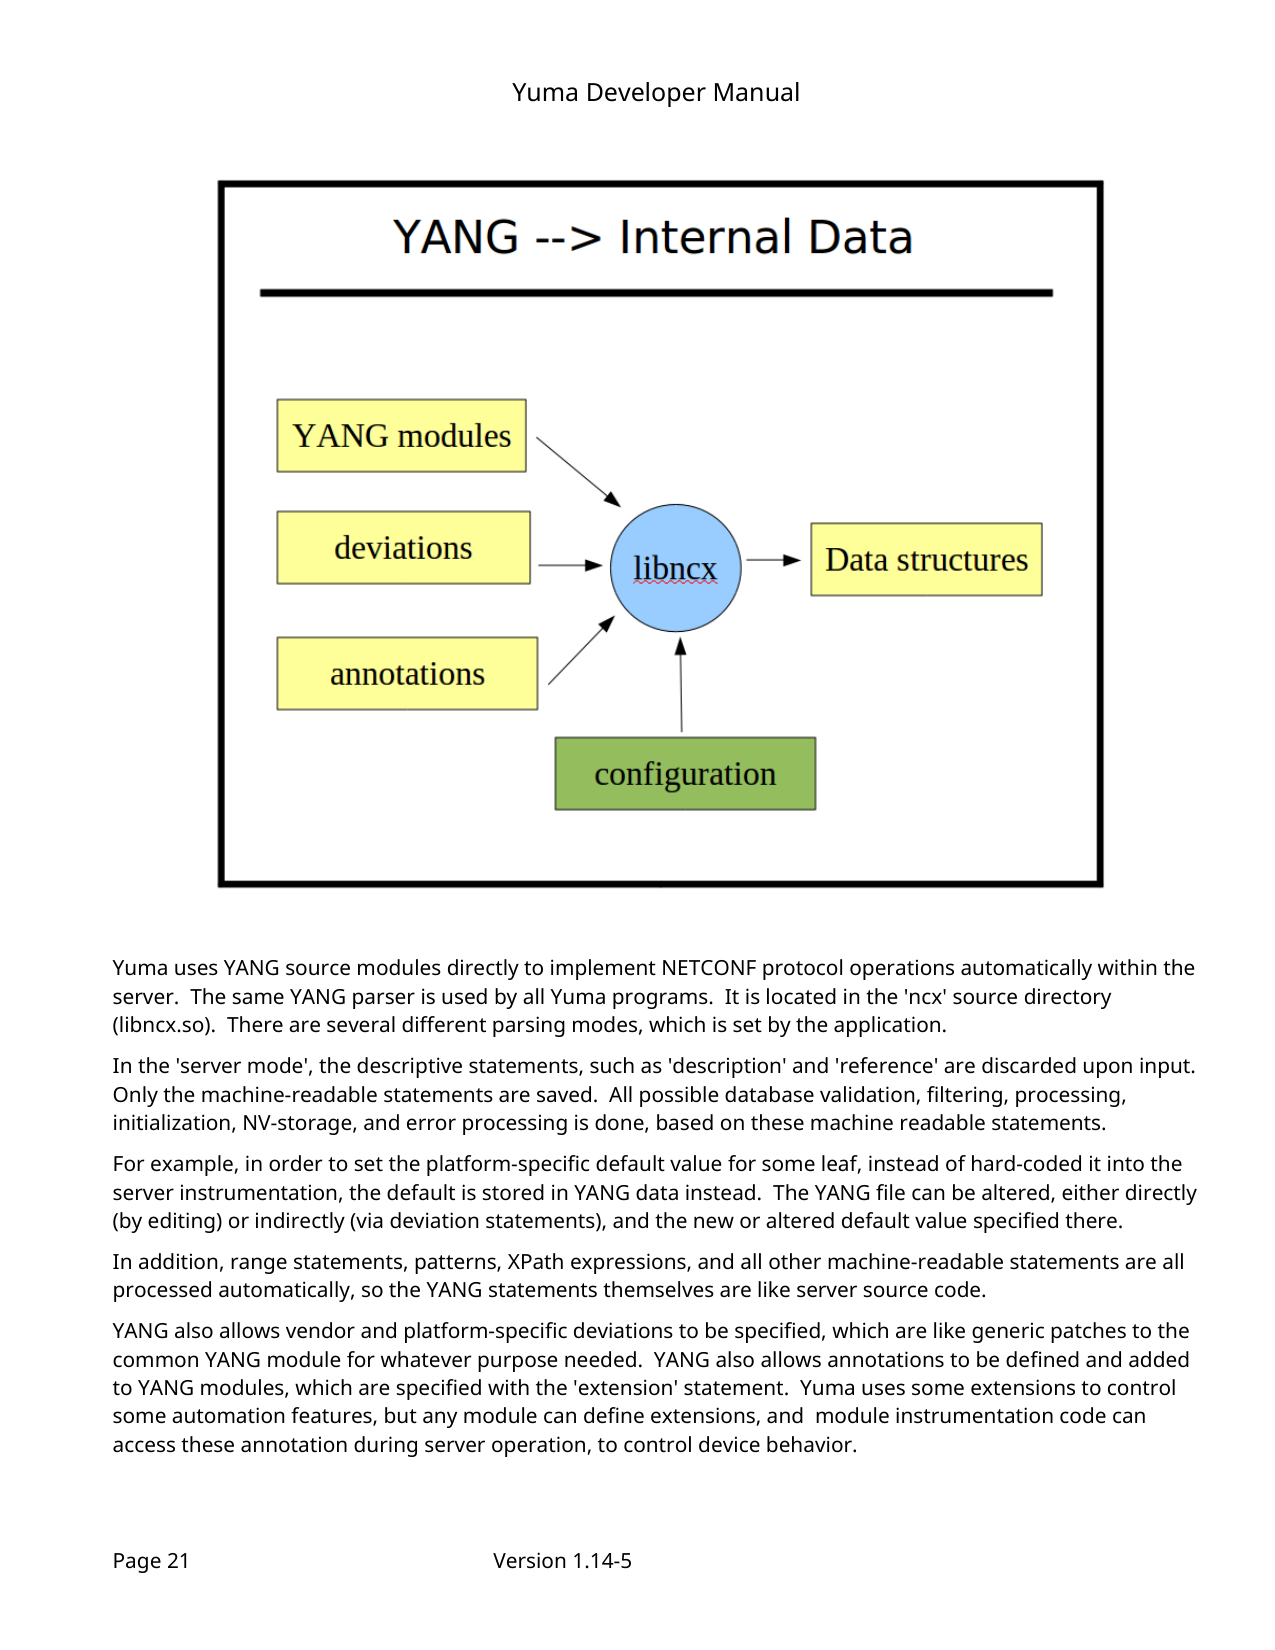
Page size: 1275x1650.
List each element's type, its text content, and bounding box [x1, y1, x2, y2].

picture [151, 138, 1162, 913]
text In the 'server mode', the descriptive statements, such as 'description' and 'reference' are discarded upon input. Only the machine-readable statements are saved. All possible database validation, filtering, processing, initialization, NV-storage, and error processing is done, based on these machine readable statements. [112, 1051, 1200, 1137]
text For example, in order to set the platform-specific default value for some leaf, instead of hard-coded it into the server instrumentation, the default is stored in YANG data instead. The YANG file can be altered, either directly (by editing) or indirectly (via deviation statements), and the new or altered default value specified there. [112, 1149, 1200, 1234]
text Yuma uses YANG source modules directly to implement NETCONF protocol operations automatically within the server. The same YANG parser is used by all Yuma programs. It is located in the 'ncx' source directory (libncx.so). There are several different parsing modes, which is set by the application. [112, 953, 1200, 1039]
text YANG also allows vendor and platform-specific deviations to be specified, which are like generic patches to the common YANG module for whatever purpose needed. YANG also allows annotations to be defined and added to YANG modules, which are specified with the 'extension' statement. Yuma uses some extensions to control some automation features, but any module can define extensions, and module instrumentation code can access these annotation during server operation, to control device behavior. [112, 1316, 1200, 1458]
text In addition, range statements, patterns, XPath expressions, and all other machine-readable statements are all processed automatically, so the YANG statements themselves are like server source code. [112, 1247, 1200, 1304]
